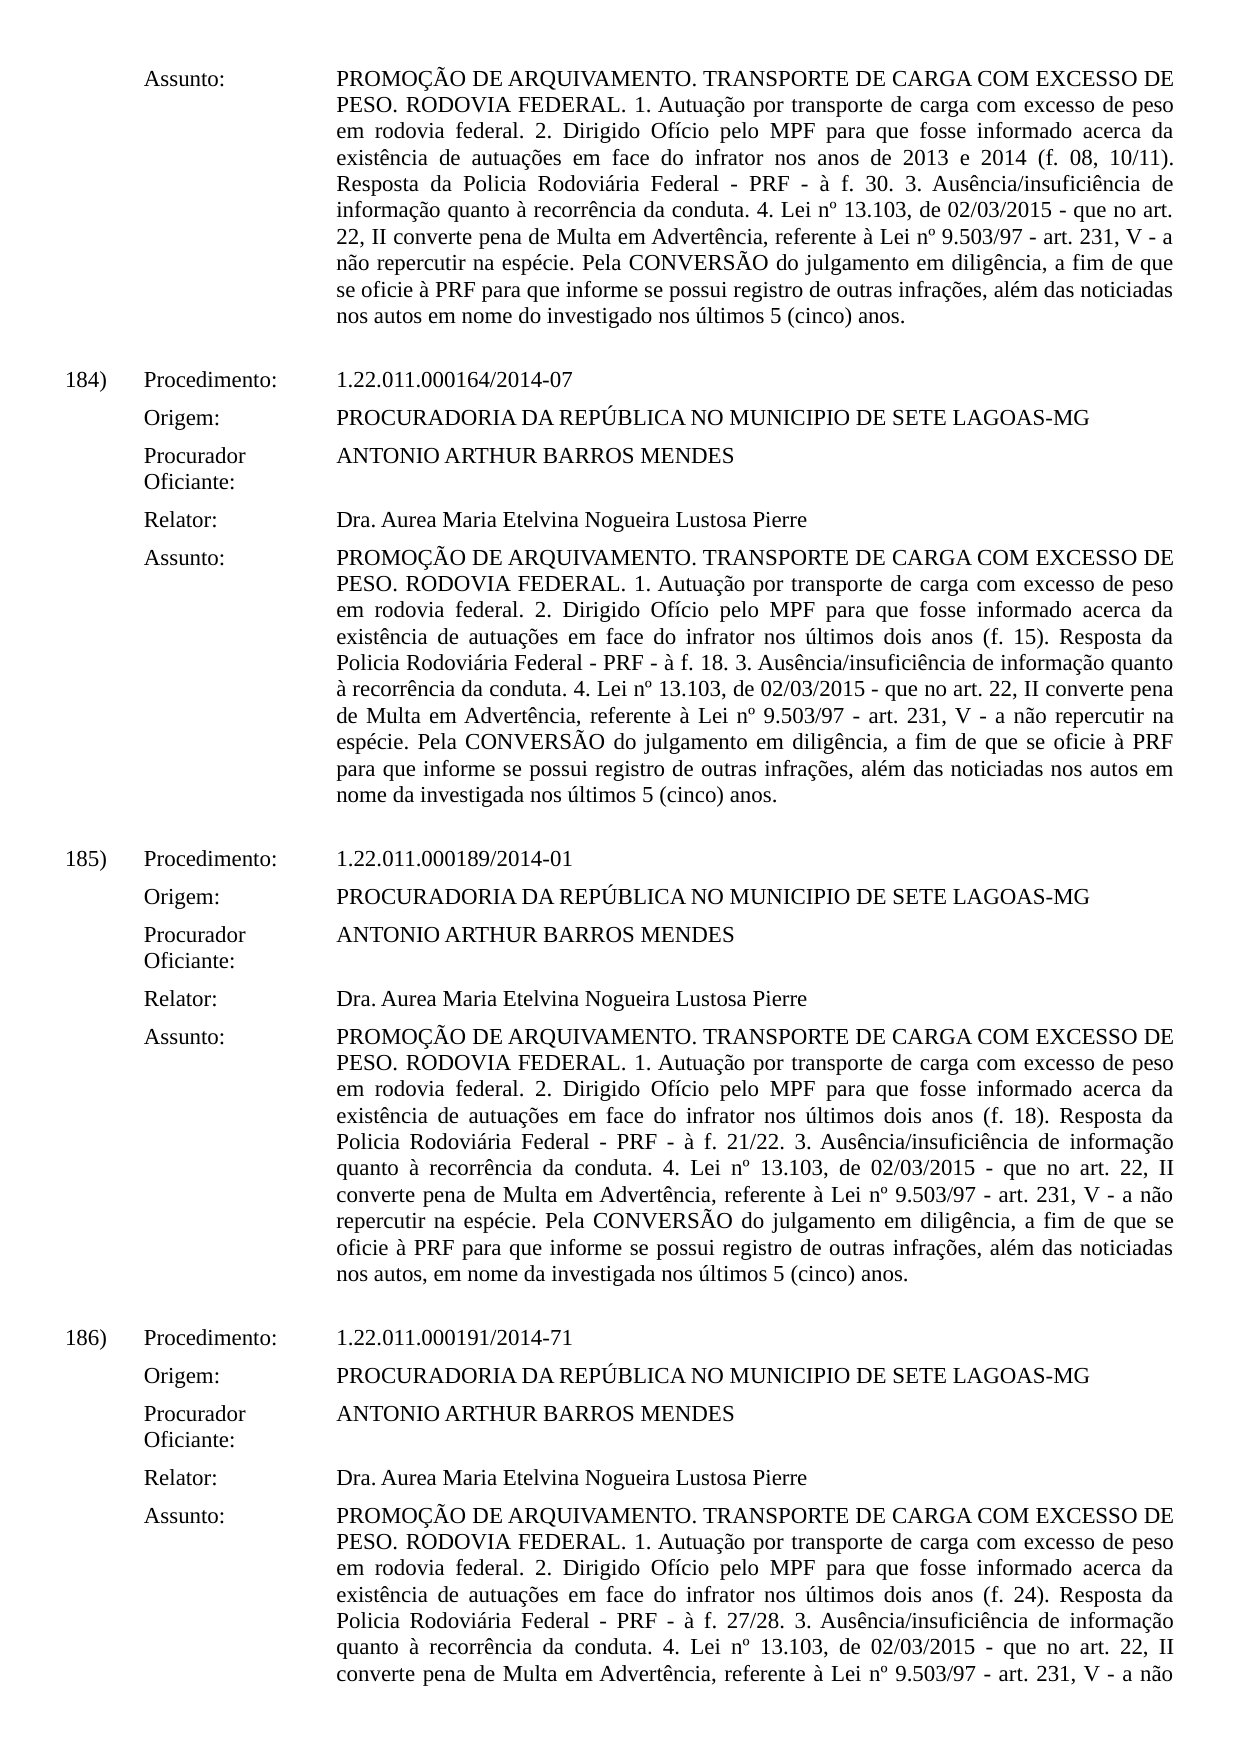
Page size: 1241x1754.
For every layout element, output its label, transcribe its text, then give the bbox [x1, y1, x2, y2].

table_cell Assunto: [138, 59, 330, 334]
table_cell [59, 436, 138, 500]
table_cell PROCURADORIA DA REPÚBLICA NO MUNICIPIO DE SETE LAGOAS-MG [330, 1356, 1181, 1394]
table_header 1.22.011.000189/2014-01 [330, 839, 1181, 877]
table_cell Relator: [138, 500, 330, 538]
table_cell [59, 1496, 138, 1692]
table_cell [59, 538, 138, 813]
table_cell [59, 1458, 138, 1496]
table_cell Origem: [138, 877, 330, 915]
table_cell Relator: [138, 979, 330, 1017]
table_cell PROCURADORIA DA REPÚBLICA NO MUNICIPIO DE SETE LAGOAS-MG [330, 877, 1181, 915]
table_cell Relator: [138, 1458, 330, 1496]
table_cell ANTONIO ARTHUR BARROS MENDES [330, 915, 1181, 979]
table_cell Dra. Aurea Maria Etelvina Nogueira Lustosa Pierre [330, 500, 1181, 538]
table_header [59, 839, 138, 877]
table_cell [59, 979, 138, 1017]
table_cell ANTONIO ARTHUR BARROS MENDES [330, 436, 1181, 500]
table_cell PROCURADORIA DA REPÚBLICA NO MUNICIPIO DE SETE LAGOAS-MG [330, 398, 1181, 436]
table_header [59, 360, 138, 398]
table_cell [59, 1017, 138, 1292]
table_cell Procurador Oficiante: [138, 436, 330, 500]
table_cell [59, 1394, 138, 1458]
table_cell Procurador Oficiante: [138, 915, 330, 979]
table_cell [59, 1356, 138, 1394]
table_cell Assunto: [138, 1017, 330, 1292]
table_cell [59, 915, 138, 979]
table_cell PROMOÇÃO DE ARQUIVAMENTO. TRANSPORTE DE CARGA COM EXCESSO DE PESO. RODOVIA FEDERAL. 1. Autuação por transporte de carga com excesso de peso em rodovia federal. 2. Dirigido Ofício pelo MPF para que fosse informado acerca da existência de autuações em face do infrator nos últimos dois anos (f. 18). Resposta da Policia Rodoviária Federal - PRF - à f. 21/22. 3. Ausência/insuficiência de informação quanto à recorrência da conduta. 4. Lei nº 13.103, de 02/03/2015 - que no art. 22, II converte pena de Multa em Advertência, referente à Lei nº 9.503/97 - art. 231, V - a não repercutir na espécie. Pela CONVERSÃO do julgamento em diligência, a fim de que se oficie à PRF para que informe se possui registro de outras infrações, além das noticiadas nos autos, em nome da investigada nos últimos 5 (cinco) anos. [330, 1017, 1181, 1292]
table_cell [59, 877, 138, 915]
table_header Procedimento: [138, 839, 330, 877]
table_cell PROMOÇÃO DE ARQUIVAMENTO. TRANSPORTE DE CARGA COM EXCESSO DE PESO. RODOVIA FEDERAL. 1. Autuação por transporte de carga com excesso de peso em rodovia federal. 2. Dirigido Ofício pelo MPF para que fosse informado acerca da existência de autuações em face do infrator nos anos de 2013 e 2014 (f. 08, 10/11). Resposta da Policia Rodoviária Federal - PRF - à f. 30. 3. Ausência/insuficiência de informação quanto à recorrência da conduta. 4. Lei nº 13.103, de 02/03/2015 - que no art. 22, II converte pena de Multa em Advertência, referente à Lei nº 9.503/97 - art. 231, V - a não repercutir na espécie. Pela CONVERSÃO do julgamento em diligência, a fim de que se oficie à PRF para que informe se possui registro de outras infrações, além das noticiadas nos autos em nome do investigado nos últimos 5 (cinco) anos. [330, 59, 1181, 334]
table_cell Origem: [138, 398, 330, 436]
table_header 1.22.011.000191/2014-71 [330, 1318, 1181, 1356]
table_cell Procurador Oficiante: [138, 1394, 330, 1458]
table_header [59, 1318, 138, 1356]
table_cell Assunto: [138, 1496, 330, 1692]
table_header 1.22.011.000164/2014-07 [330, 360, 1181, 398]
table_header Procedimento: [138, 1318, 330, 1356]
table_cell PROMOÇÃO DE ARQUIVAMENTO. TRANSPORTE DE CARGA COM EXCESSO DE PESO. RODOVIA FEDERAL. 1. Autuação por transporte de carga com excesso de peso em rodovia federal. 2. Dirigido Ofício pelo MPF para que fosse informado acerca da existência de autuações em face do infrator nos últimos dois anos (f. 15). Resposta da Policia Rodoviária Federal - PRF - à f. 18. 3. Ausência/insuficiência de informação quanto à recorrência da conduta. 4. Lei nº 13.103, de 02/03/2015 - que no art. 22, II converte pena de Multa em Advertência, referente à Lei nº 9.503/97 - art. 231, V - a não repercutir na espécie. Pela CONVERSÃO do julgamento em diligência, a fim de que se oficie à PRF para que informe se possui registro de outras infrações, além das noticiadas nos autos em nome da investigada nos últimos 5 (cinco) anos. [330, 538, 1181, 813]
table_cell [59, 398, 138, 436]
table_cell [59, 59, 138, 334]
table_header Procedimento: [138, 360, 330, 398]
table_cell Dra. Aurea Maria Etelvina Nogueira Lustosa Pierre [330, 979, 1181, 1017]
table_cell Origem: [138, 1356, 330, 1394]
table_cell ANTONIO ARTHUR BARROS MENDES [330, 1394, 1181, 1458]
table_cell Assunto: [138, 538, 330, 813]
table_cell Dra. Aurea Maria Etelvina Nogueira Lustosa Pierre [330, 1458, 1181, 1496]
table_cell PROMOÇÃO DE ARQUIVAMENTO. TRANSPORTE DE CARGA COM EXCESSO DE PESO. RODOVIA FEDERAL. 1. Autuação por transporte de carga com excesso de peso em rodovia federal. 2. Dirigido Ofício pelo MPF para que fosse informado acerca da existência de autuações em face do infrator nos últimos dois anos (f. 24). Resposta da Policia Rodoviária Federal - PRF - à f. 27/28. 3. Ausência/insuficiência de informação quanto à recorrência da conduta. 4. Lei nº 13.103, de 02/03/2015 - que no art. 22, II converte pena de Multa em Advertência, referente à Lei nº 9.503/97 - art. 231, V - a não [330, 1496, 1181, 1692]
table_cell [59, 500, 138, 538]
